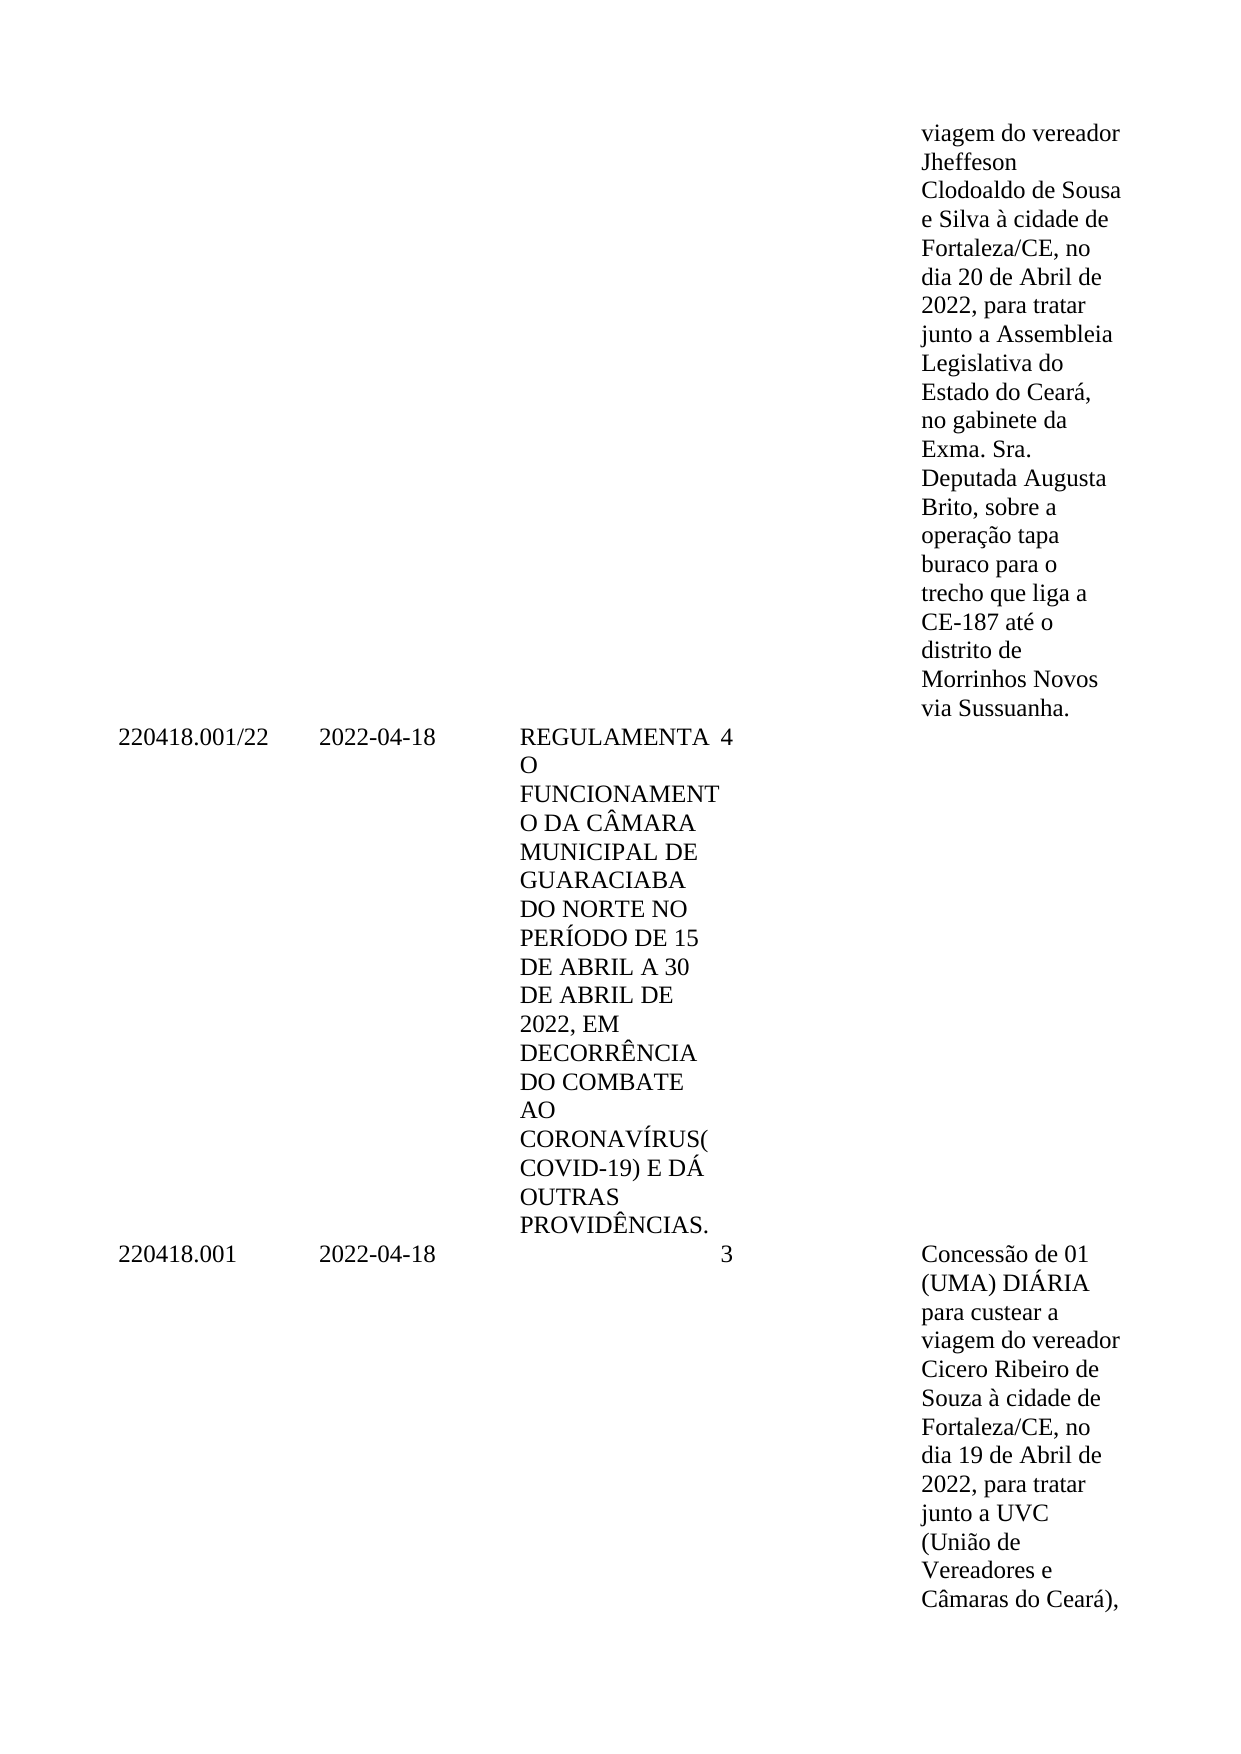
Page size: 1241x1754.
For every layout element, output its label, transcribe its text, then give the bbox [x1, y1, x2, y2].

table_cell [118, 118, 319, 722]
table_cell [921, 722, 1122, 1239]
table_cell viagem do vereador Jheffeson Clodoaldo de Sousa e Silva à cidade de Fortaleza/CE, no dia 20 de Abril de 2022, para tratar junto a Assembleia Legislativa do Estado do Ceará, no gabinete da Exma. Sra. Deputada Augusta Brito, sobre a operação tapa buraco para o trecho que liga a CE-187 até o distrito de Morrinhos Novos via Sussuanha. [921, 118, 1122, 722]
table_cell [720, 118, 921, 722]
table_cell 4 [720, 722, 921, 1239]
table_cell 2022-04-18 [319, 1239, 519, 1613]
table_cell 220418.001/22 [118, 722, 319, 1239]
table_cell [520, 118, 720, 722]
table_cell 220418.001 [118, 1239, 319, 1613]
table_cell [520, 1239, 720, 1613]
table_cell 3 [720, 1239, 921, 1613]
table_cell Concessão de 01 (UMA) DIÁRIA para custear a viagem do vereador Cicero Ribeiro de Souza à cidade de Fortaleza/CE, no dia 19 de Abril de 2022, para tratar junto a UVC (União de Vereadores e Câmaras do Ceará), [921, 1239, 1122, 1613]
table_cell [319, 118, 519, 722]
table_cell REGULAMENTA O FUNCIONAMENTO DA CÂMARA MUNICIPAL DE GUARACIABA DO NORTE NO PERÍODO DE 15 DE ABRIL A 30 DE ABRIL DE 2022, EM DECORRÊNCIA DO COMBATE AO CORONAVÍRUS(COVID-19) E DÁ OUTRAS PROVIDÊNCIAS. [520, 722, 720, 1239]
table_cell 2022-04-18 [319, 722, 519, 1239]
